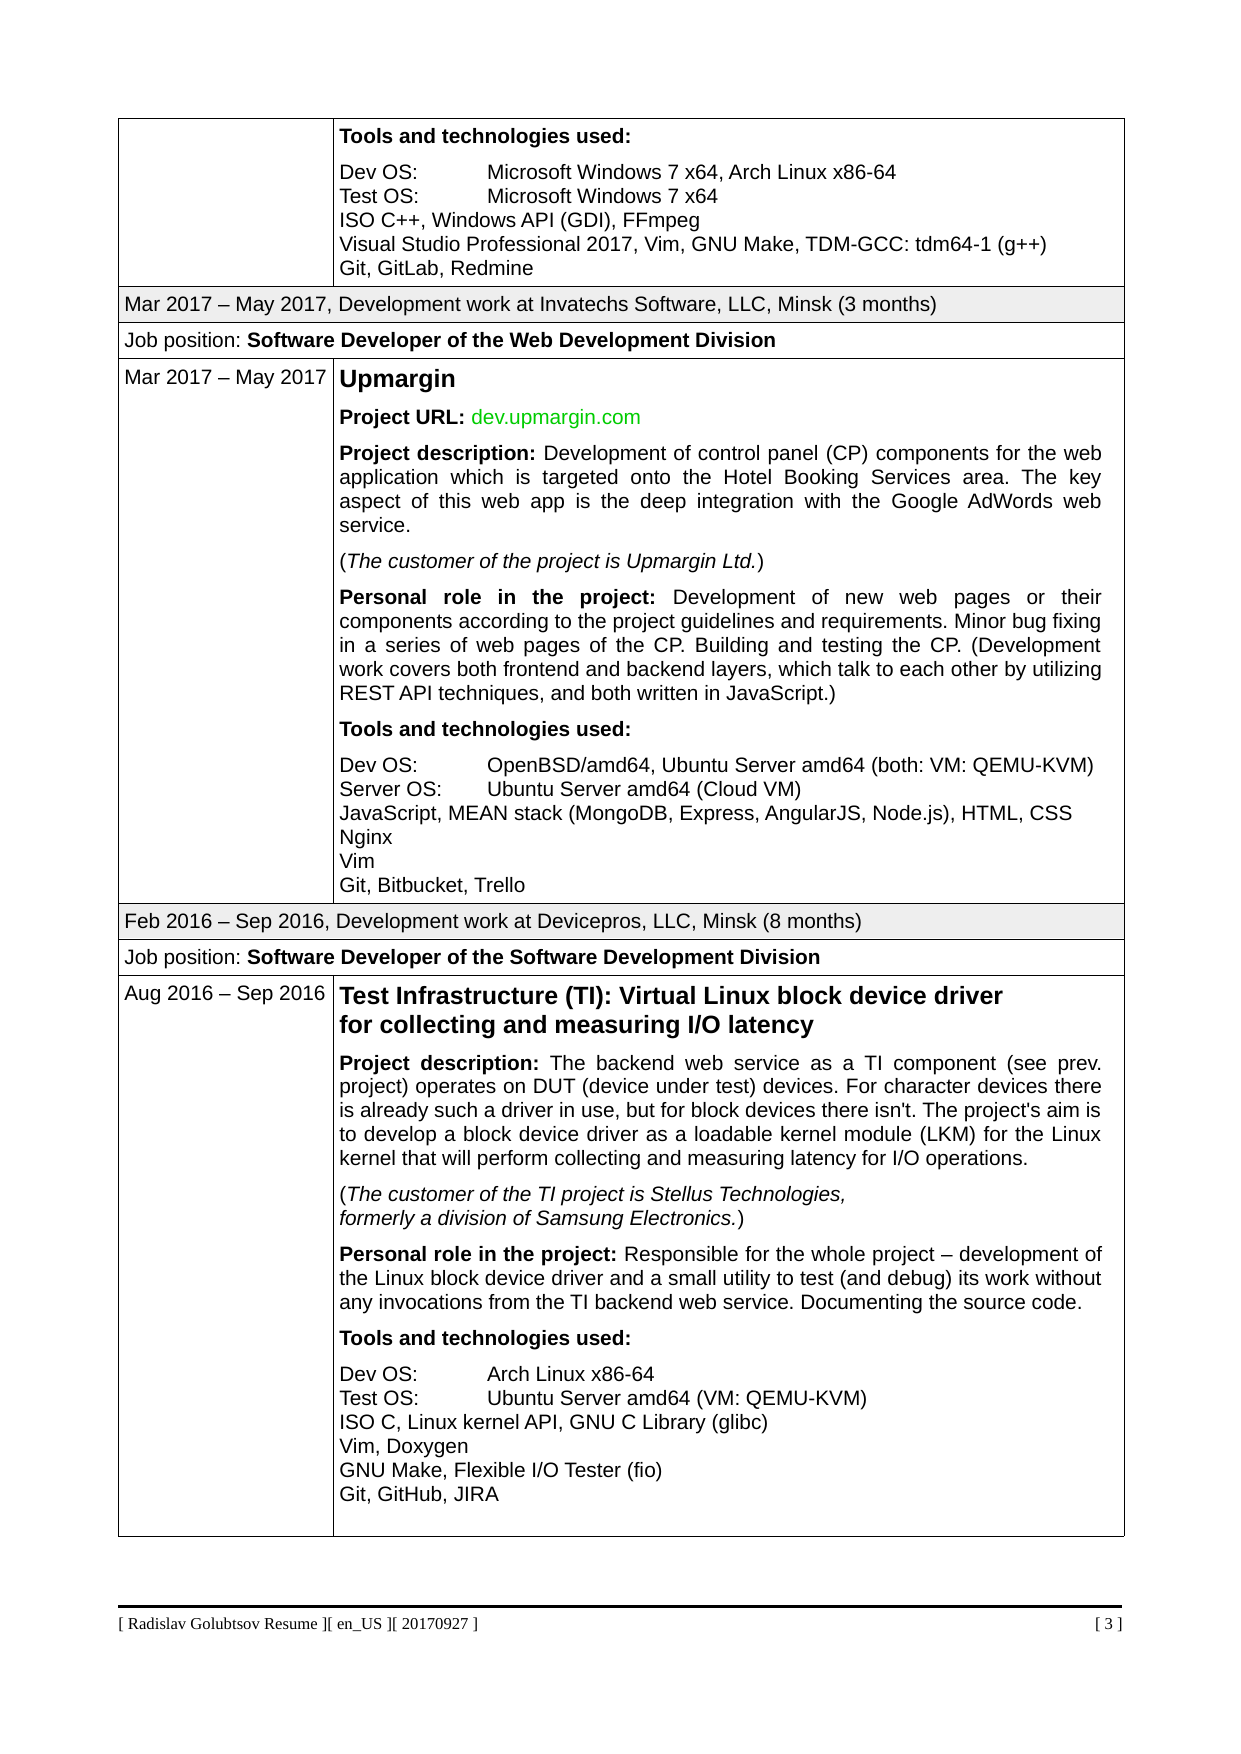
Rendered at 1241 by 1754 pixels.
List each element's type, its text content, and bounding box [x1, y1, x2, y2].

table_cell Mar 2017 – May 2017 [119, 359, 333, 902]
table_cell Feb 2016 – Sep 2016, Development work at Devicepros, LLC, Minsk (8 months) [119, 904, 1124, 938]
table_cell Aug 2016 – Sep 2016 [119, 976, 333, 1536]
table_cell Test Infrastructure (TI): Virtual Linux block device driver for collecting and measuring I/O latency Project description: The backend web service as a TI component (see prev. project) operates on DUT (device under test) devices. For character devices there is already such a driver in use, but for block devices there isn't. The project's aim is to develop a block device driver as a loadable kernel module (LKM) for the Linux kernel that will perform collecting and measuring latency for I/O operations. (The customer of the TI project is Stellus Technologies, formerly a division of Samsung Electronics.) Personal role in the project: Responsible for the whole project – development of the Linux block device driver and a small utility to test (and debug) its work without any invocations from the TI backend web service. Documenting the source code. Tools and technologies used: Dev OS: Arch Linux x86-64 Test OS: Ubuntu Server amd64 (VM: QEMU-KVM) ISO C, Linux kernel API, GNU C Library (glibc) Vim, Doxygen GNU Make, Flexible I/O Tester (fio) Git, GitHub, JIRA [334, 976, 1124, 1536]
table_cell Job position: Software Developer of the Web Development Division [119, 323, 1124, 358]
table_cell Mar 2017 – May 2017, Development work at Invatechs Software, LLC, Minsk (3 months) [119, 287, 1124, 322]
table_cell Upmargin Project URL: dev.upmargin.com Project description: Development of control panel (CP) components for the web application which is targeted onto the Hotel Booking Services area. The key aspect of this web app is the deep integration with the Google AdWords web service. (The customer of the project is Upmargin Ltd.) Personal role in the project: Development of new web pages or their components according to the project guidelines and requirements. Minor bug fixing in a series of web pages of the CP. Building and testing the CP. (Development work covers both frontend and backend layers, which talk to each other by utilizing REST API techniques, and both written in JavaScript.) Tools and technologies used: Dev OS: OpenBSD/amd64, Ubuntu Server amd64 (both: VM: QEMU-KVM) Server OS: Ubuntu Server amd64 (Cloud VM) JavaScript, MEAN stack (MongoDB, Express, AngularJS, Node.js), HTML, CSS Nginx Vim Git, Bitbucket, Trello [334, 359, 1124, 902]
table_cell [119, 119, 333, 286]
table_cell Tools and technologies used: Dev OS: Microsoft Windows 7 x64, Arch Linux x86-64 Test OS: Microsoft Windows 7 x64 ISO C++, Windows API (GDI), FFmpeg Visual Studio Professional 2017, Vim, GNU Make, TDM-GCC: tdm64-1 (g++) Git, GitLab, Redmine [334, 119, 1124, 286]
table_cell Job position: Software Developer of the Software Development Division [119, 940, 1124, 975]
